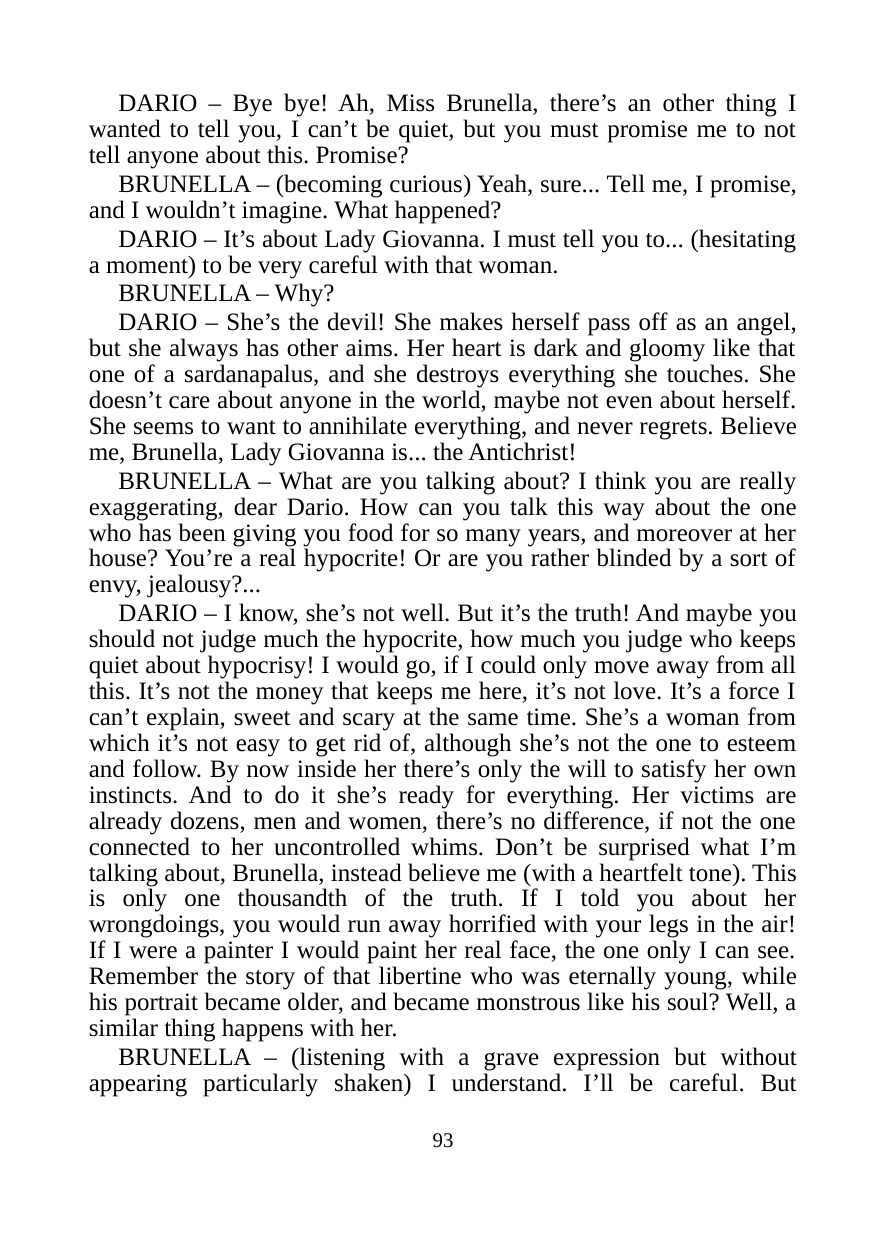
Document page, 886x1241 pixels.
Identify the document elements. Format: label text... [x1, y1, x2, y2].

text BRUNELLA – What are you talking about? I think you are really exaggerating, dear Dario. How can you talk this way about the one who has been giving you food for so many years, and moreover at her house? You’re a real hypocrite! Or are you rather blinded by a sort of envy, jealousy?... [88, 466, 797, 598]
text DARIO – It’s about Lady Giovanna. I must tell you to... (hesitating a moment) to be very careful with that woman. [88, 224, 797, 278]
text DARIO – She’s the devil! She makes herself pass off as an angel, but she always has other aims. Her heart is dark and gloomy like that one of a sardanapalus, and she destroys everything she touches. She doesn’t care about anyone in the world, maybe not even about herself. She seems to want to annihilate everything, and never regrets. Believe me, Brunella, Lady Giovanna is... the Antichrist! [88, 307, 797, 466]
text BRUNELLA – Why? [88, 278, 797, 307]
text BRUNELLA – (listening with a grave expression but without appearing particularly shaken) I understand. I’ll be careful. But [88, 1042, 797, 1097]
text DARIO – Bye bye! Ah, Miss Brunella, there’s an other thing I wanted to tell you, I can’t be quiet, but you must promise me to not tell anyone about this. Promise? [88, 88, 797, 169]
text BRUNELLA – (becoming curious) Yeah, sure... Tell me, I promise, and I wouldn’t imagine. What happened? [88, 169, 797, 224]
text DARIO – I know, she’s not well. But it’s the truth! And maybe you should not judge much the hypocrite, how much you judge who keeps quiet about hypocrisy! I would go, if I could only move away from all this. It’s not the money that keeps me here, it’s not love. It’s a force I can’t explain, sweet and scary at the same time. She’s a woman from which it’s not easy to get rid of, although she’s not the one to esteem and follow. By now inside her there’s only the will to satisfy her own instincts. And to do it she’s ready for everything. Her victims are already dozens, men and women, there’s no difference, if not the one connected to her uncontrolled whims. Don’t be surprised what I’m talking about, Brunella, instead believe me (with a heartfelt tone). This is only one thousandth of the truth. If I told you about her wrongdoings, you would run away horrified with your legs in the air! If I were a painter I would paint her real face, the one only I can see. Remember the story of that libertine who was eternally young, while his portrait became older, and became monstrous like his soul? Well, a similar thing happens with her. [88, 598, 797, 1042]
